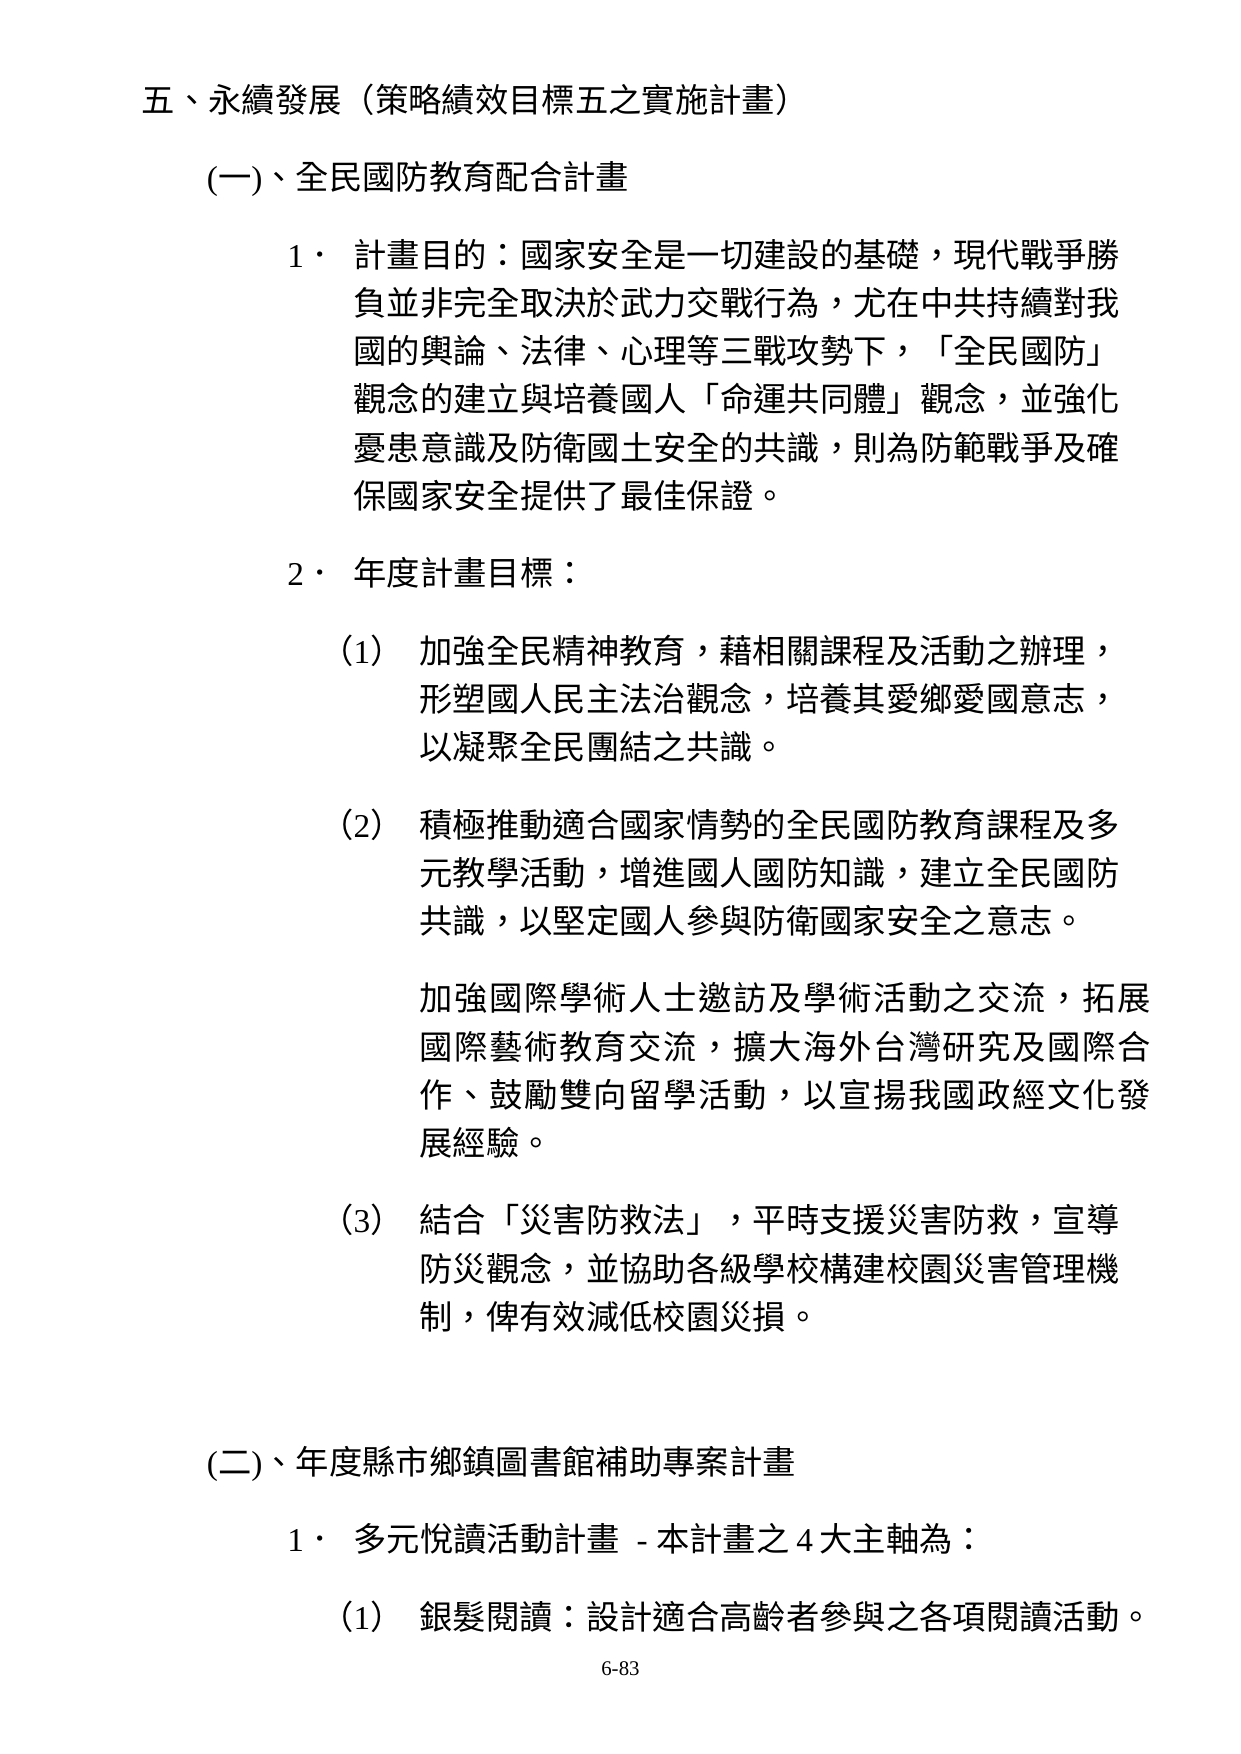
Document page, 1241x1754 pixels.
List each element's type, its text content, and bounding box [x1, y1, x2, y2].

list 計畫目的：國家安全是一切建設的基礎，現代戰爭勝負並非完全取決於武力交戰行為，尤在中共持續對我國的輿論、法律、心理等三戰攻勢下，「全民國防」觀念的建立與培養國人「命運共同體」觀念，並強化憂患意識及防衛國土安全的共識，則為防範戰爭及確保國家安全提供了最佳保證。 [287, 228, 1152, 518]
list 年度計畫目標： [287, 547, 1152, 595]
list 多元悅讀活動計畫 - 本計畫之4大主軸為： [287, 1513, 1152, 1561]
list 結合「災害防救法」，平時支援災害防救，宣導防災觀念，並協助各級學校構建校園災害管理機制，俾有效減低校園災損。 [320, 1194, 1152, 1339]
text 加強國際學術人士邀訪及學術活動之交流，拓展國際藝術教育交流，擴大海外台灣研究及國際合作、鼓勵雙向留學活動，以宣揚我國政經文化發展經驗。 [419, 972, 1152, 1165]
text (二)、年度縣市鄉鎮圖書館補助專案計畫 [207, 1436, 1152, 1484]
list 銀髮閱讀：設計適合高齡者參與之各項閱讀活動。 [320, 1590, 1152, 1639]
list 加強全民精神教育，藉相關課程及活動之辦理，形塑國人民主法治觀念，培養其愛鄉愛國意志，以凝聚全民團結之共識。 [320, 624, 1152, 769]
text 五、永續發展（策略績效目標五之實施計畫） [142, 74, 1152, 122]
text (一)、全民國防教育配合計畫 [207, 151, 1152, 199]
list 積極推動適合國家情勢的全民國防教育課程及多元教學活動，增進國人國防知識，建立全民國防共識，以堅定國人參與防衛國家安全之意志。 [320, 798, 1152, 943]
